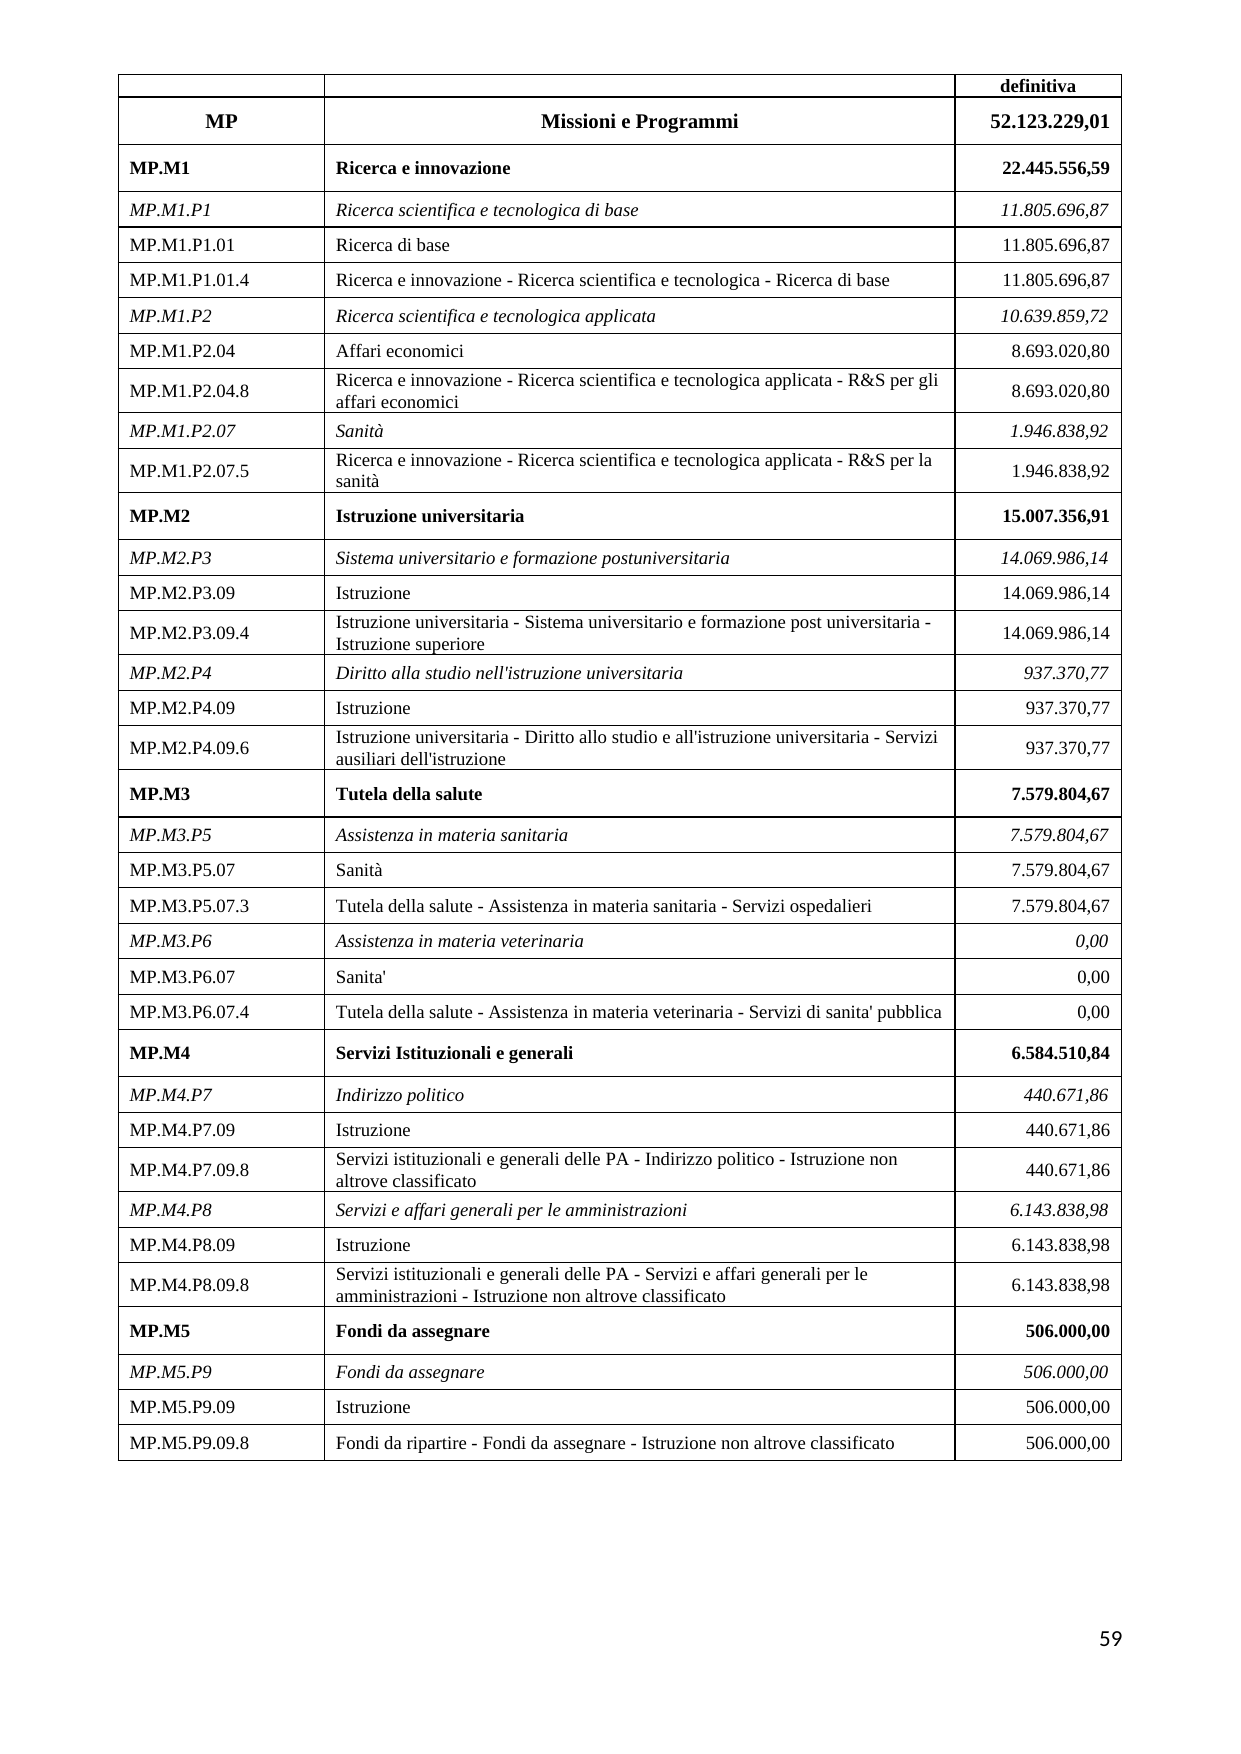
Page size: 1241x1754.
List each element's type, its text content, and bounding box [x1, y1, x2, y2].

table_cell Istruzione universitaria - Diritto allo studio e all'istruzione universitaria - Servizi ausiliari dell'istruzione [325, 726, 954, 769]
table_cell Istruzione [325, 1390, 954, 1424]
table_cell MP.M4.P8.09.8 [119, 1263, 324, 1306]
table_cell Istruzione universitaria [325, 493, 954, 539]
table_cell 11.805.696,87 [956, 228, 1121, 262]
table_cell Istruzione [325, 1228, 954, 1262]
table_cell 7.579.804,67 [956, 888, 1121, 923]
table_cell 11.805.696,87 [956, 192, 1121, 226]
table_cell MP.M3 [119, 770, 324, 816]
table_cell 0,00 [956, 959, 1121, 993]
table_cell MP.M4.P8.09 [119, 1228, 324, 1262]
table_cell 14.069.986,14 [956, 540, 1121, 574]
table_cell 14.069.986,14 [956, 576, 1121, 610]
table_cell 7.579.804,67 [956, 770, 1121, 816]
table_cell Sistema universitario e formazione postuniversitaria [325, 540, 954, 574]
table_cell MP.M2.P3 [119, 540, 324, 574]
table_cell MP.M2.P4 [119, 655, 324, 689]
table_cell Istruzione universitaria - Sistema universitario e formazione post universitaria - Istruzione superiore [325, 611, 954, 654]
table_cell Assistenza in materia veterinaria [325, 924, 954, 958]
table_cell 52.123.229,01 [956, 98, 1121, 144]
table_cell Fondi da assegnare [325, 1307, 954, 1353]
table_cell MP.M3.P5 [119, 818, 324, 852]
table_cell MP.M3.P6.07 [119, 959, 324, 993]
table_cell Sanità [325, 413, 954, 448]
table_cell MP.M2.P3.09 [119, 576, 324, 610]
table_cell MP.M1 [119, 145, 324, 191]
table_cell Diritto alla studio nell'istruzione universitaria [325, 655, 954, 689]
table_cell MP.M5 [119, 1307, 324, 1353]
table_cell Servizi istituzionali e generali delle PA - Indirizzo politico - Istruzione non altrove classificato [325, 1148, 954, 1191]
table_cell 0,00 [956, 924, 1121, 958]
table_header [325, 75, 954, 96]
table_cell Servizi Istituzionali e generali [325, 1030, 954, 1076]
table_cell MP.M4.P7.09 [119, 1113, 324, 1147]
table_cell MP.M1.P2 [119, 298, 324, 333]
table_cell Ricerca e innovazione - Ricerca scientifica e tecnologica applicata - R&S per la sanità [325, 449, 954, 492]
table_cell MP.M1.P1.01.4 [119, 263, 324, 297]
table_cell 11.805.696,87 [956, 263, 1121, 297]
table_cell Fondi da assegnare [325, 1355, 954, 1389]
table_cell Ricerca scientifica e tecnologica di base [325, 192, 954, 226]
table_cell MP.M5.P9 [119, 1355, 324, 1389]
table_cell 506.000,00 [956, 1425, 1121, 1460]
table_cell 6.584.510,84 [956, 1030, 1121, 1076]
table_cell Istruzione [325, 1113, 954, 1147]
table_cell 7.579.804,67 [956, 853, 1121, 887]
table_cell Ricerca e innovazione [325, 145, 954, 191]
table_cell 8.693.020,80 [956, 369, 1121, 412]
table_cell Ricerca e innovazione - Ricerca scientifica e tecnologica applicata - R&S per gli affari economici [325, 369, 954, 412]
table_cell MP.M3.P5.07.3 [119, 888, 324, 923]
table_cell MP.M2.P4.09 [119, 691, 324, 725]
table_cell Sanità [325, 853, 954, 887]
table_cell Assistenza in materia sanitaria [325, 818, 954, 852]
table_cell Ricerca e innovazione - Ricerca scientifica e tecnologica - Ricerca di base [325, 263, 954, 297]
table_cell MP.M2.P4.09.6 [119, 726, 324, 769]
table_cell Tutela della salute [325, 770, 954, 816]
table_cell 0,00 [956, 995, 1121, 1029]
table_cell MP.M3.P6 [119, 924, 324, 958]
table_cell Indirizzo politico [325, 1077, 954, 1112]
table_cell Missioni e Programmi [325, 98, 954, 144]
table_cell MP.M1.P2.07.5 [119, 449, 324, 492]
table_cell MP.M1.P2.07 [119, 413, 324, 448]
table_cell 440.671,86 [956, 1113, 1121, 1147]
table_cell Tutela della salute - Assistenza in materia veterinaria - Servizi di sanita' pubblica [325, 995, 954, 1029]
table_header [119, 75, 324, 96]
table_cell 15.007.356,91 [956, 493, 1121, 539]
table_cell Fondi da ripartire - Fondi da assegnare - Istruzione non altrove classificato [325, 1425, 954, 1460]
table_cell MP.M1.P1.01 [119, 228, 324, 262]
table_cell Ricerca scientifica e tecnologica applicata [325, 298, 954, 333]
table_cell 506.000,00 [956, 1390, 1121, 1424]
table_cell MP.M5.P9.09 [119, 1390, 324, 1424]
table_cell Servizi e affari generali per le amministrazioni [325, 1192, 954, 1227]
table_cell Istruzione [325, 576, 954, 610]
table_cell 22.445.556,59 [956, 145, 1121, 191]
table_cell 440.671,86 [956, 1077, 1121, 1112]
table_cell MP.M4 [119, 1030, 324, 1076]
table_cell MP.M2.P3.09.4 [119, 611, 324, 654]
table_cell Istruzione [325, 691, 954, 725]
table_cell 10.639.859,72 [956, 298, 1121, 333]
table_cell 1.946.838,92 [956, 413, 1121, 448]
table_cell Affari economici [325, 334, 954, 368]
table_cell MP.M2 [119, 493, 324, 539]
table_cell Sanita' [325, 959, 954, 993]
table_cell MP.M4.P8 [119, 1192, 324, 1227]
table_cell 6.143.838,98 [956, 1263, 1121, 1306]
table_cell 14.069.986,14 [956, 611, 1121, 654]
table_cell MP.M4.P7.09.8 [119, 1148, 324, 1191]
table_cell 1.946.838,92 [956, 449, 1121, 492]
table_cell 6.143.838,98 [956, 1192, 1121, 1227]
table_cell 506.000,00 [956, 1355, 1121, 1389]
table_cell MP.M4.P7 [119, 1077, 324, 1112]
table_cell 506.000,00 [956, 1307, 1121, 1353]
table_cell 6.143.838,98 [956, 1228, 1121, 1262]
table_cell MP.M1.P2.04 [119, 334, 324, 368]
table_cell MP.M1.P2.04.8 [119, 369, 324, 412]
table_cell 937.370,77 [956, 726, 1121, 769]
table_cell Tutela della salute - Assistenza in materia sanitaria - Servizi ospedalieri [325, 888, 954, 923]
table_cell MP.M1.P1 [119, 192, 324, 226]
table_cell 937.370,77 [956, 691, 1121, 725]
table_cell MP.M5.P9.09.8 [119, 1425, 324, 1460]
table_cell 937.370,77 [956, 655, 1121, 689]
table_cell Ricerca di base [325, 228, 954, 262]
table_cell 440.671,86 [956, 1148, 1121, 1191]
table_cell MP [119, 98, 324, 144]
table_header definitiva [956, 75, 1121, 96]
table_cell 7.579.804,67 [956, 818, 1121, 852]
table_cell Servizi istituzionali e generali delle PA - Servizi e affari generali per le amministrazioni - Istruzione non altrove classificato [325, 1263, 954, 1306]
table_cell MP.M3.P6.07.4 [119, 995, 324, 1029]
table_cell 8.693.020,80 [956, 334, 1121, 368]
table_cell MP.M3.P5.07 [119, 853, 324, 887]
